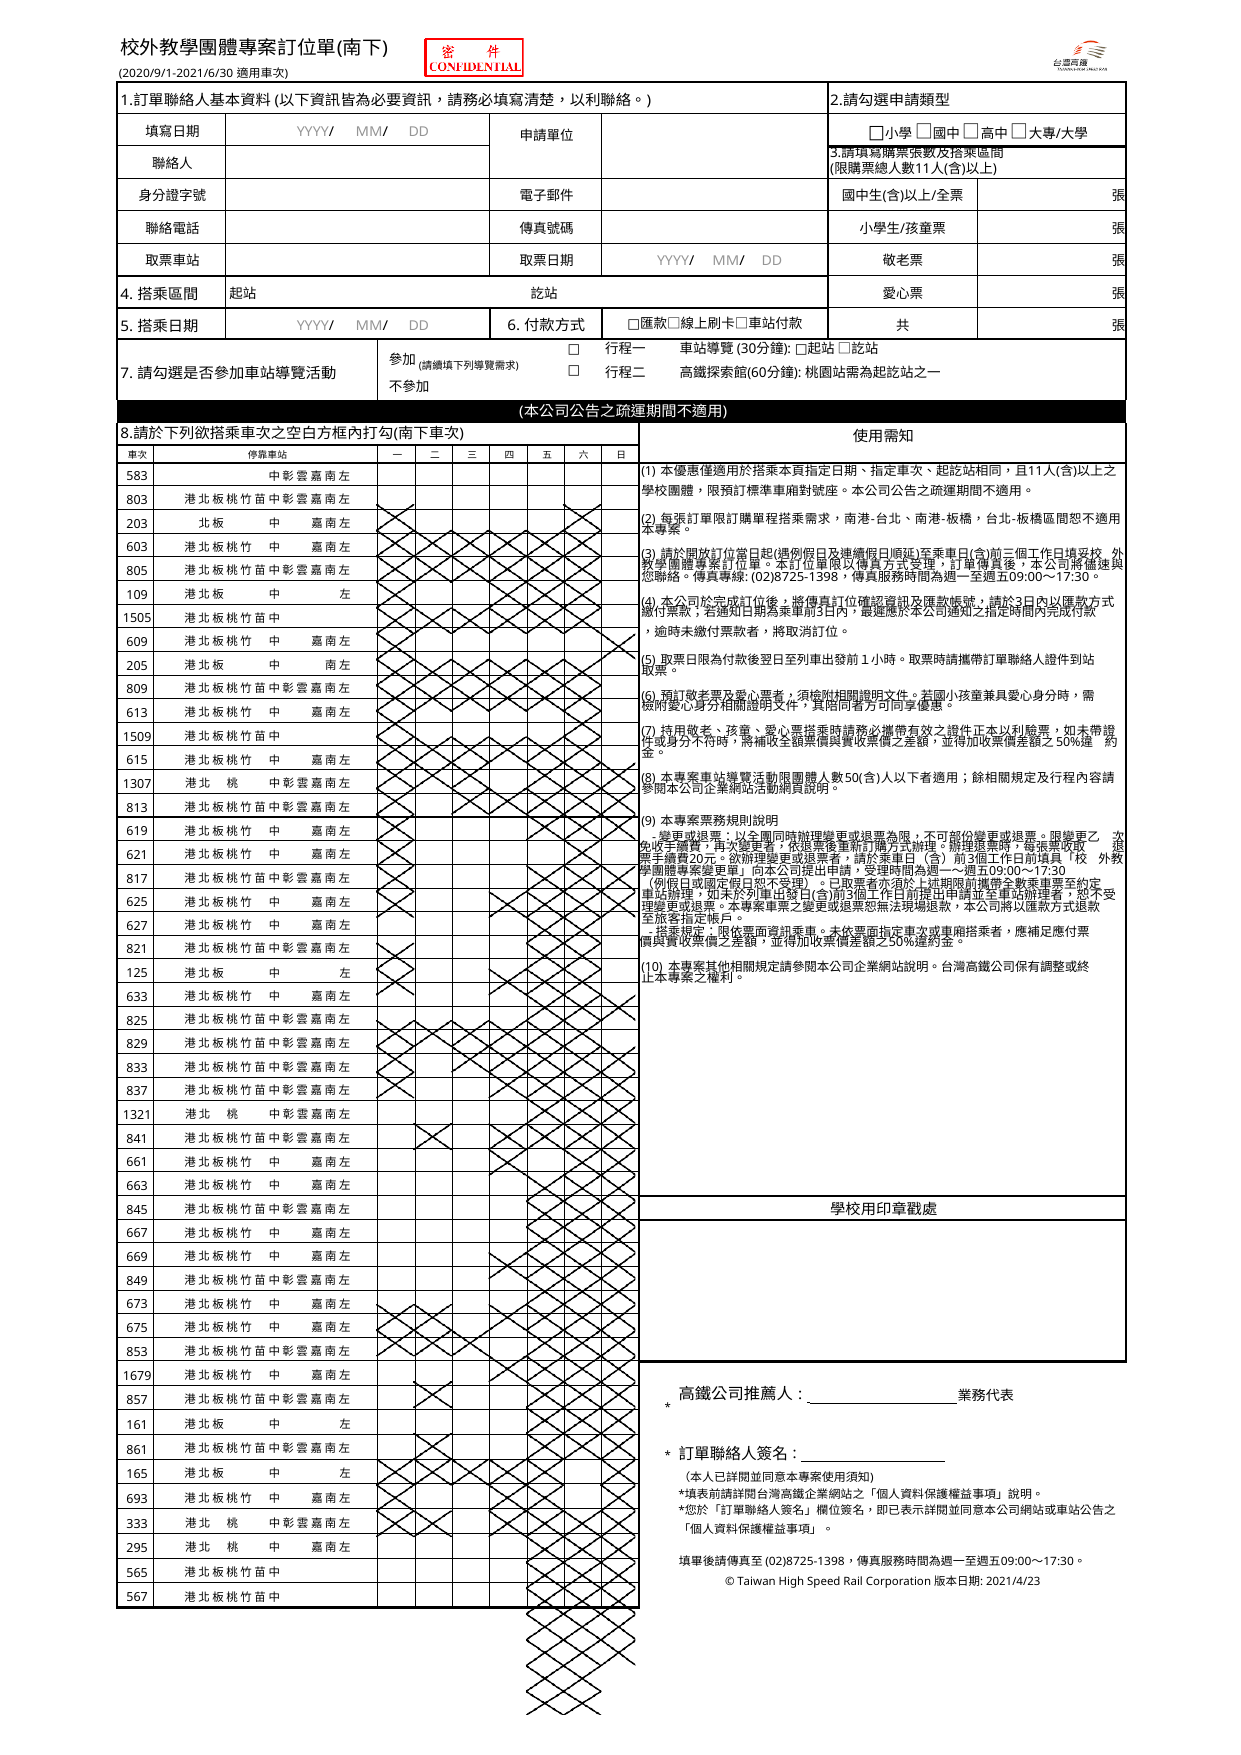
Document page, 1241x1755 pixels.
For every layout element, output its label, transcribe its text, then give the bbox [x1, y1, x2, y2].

table_cell [602, 244, 639, 275]
table_cell [398, 534, 415, 554]
table_cell [538, 1577, 551, 1582]
table_cell YYYY/ [651, 244, 703, 275]
table_cell [585, 1539, 601, 1557]
table_cell [548, 1590, 564, 1606]
table_cell [604, 1448, 633, 1459]
table_cell [453, 794, 467, 811]
table_cell [378, 534, 392, 553]
table_cell [602, 534, 638, 556]
table_cell [378, 1149, 415, 1171]
table_cell [416, 652, 452, 670]
table_cell [565, 983, 577, 992]
table_cell [378, 869, 393, 887]
table_cell [528, 663, 541, 674]
table_cell [529, 1583, 561, 1599]
table_cell [490, 611, 505, 627]
table_cell 港 北 板 桃 竹 苗 中 彰 雲 嘉 南 左 [154, 865, 377, 887]
table_cell [422, 1525, 443, 1533]
table_cell [602, 868, 616, 887]
table_cell [548, 893, 564, 911]
table_cell 嘉 南 左 [295, 510, 352, 533]
table_cell [529, 1036, 560, 1053]
table_cell [490, 972, 504, 982]
table_cell [416, 1437, 430, 1456]
table_cell [453, 1559, 489, 1582]
table_cell [585, 558, 601, 580]
table_cell [548, 746, 564, 761]
table_cell [420, 1474, 445, 1483]
table_cell [565, 1565, 579, 1582]
table_cell [604, 1196, 633, 1212]
table_cell [490, 1220, 527, 1242]
table_cell 國中生(含)以上/全票 [829, 179, 977, 210]
table_cell [604, 1371, 634, 1384]
table_cell 803 [118, 486, 153, 509]
table_cell [585, 1361, 601, 1380]
table_cell [569, 1435, 595, 1445]
table_cell [435, 1435, 452, 1458]
table_cell [453, 983, 489, 1006]
table_cell (本公司公告之疏運期間不適用) [117, 400, 1126, 423]
table_cell [423, 1386, 442, 1393]
table_cell [226, 211, 489, 243]
table_cell [548, 1460, 564, 1483]
table_cell [565, 688, 578, 698]
table_cell [352, 841, 377, 864]
table_cell 二 [416, 446, 452, 462]
table_cell [226, 146, 489, 177]
table_cell 桃 [226, 770, 262, 793]
table_cell [604, 1113, 633, 1124]
table_cell [398, 661, 415, 674]
table_cell 669 [118, 1243, 153, 1266]
table_cell [490, 1462, 504, 1482]
table_cell [457, 1474, 483, 1483]
table_cell [585, 945, 601, 958]
table_cell [416, 1030, 430, 1043]
table_cell [565, 959, 575, 966]
table_cell [565, 723, 579, 733]
table_cell [606, 1125, 631, 1135]
table_cell [495, 571, 519, 580]
table_cell [472, 746, 489, 761]
table_cell [602, 1291, 616, 1301]
table_cell 嘉 南 左 [295, 983, 352, 1006]
table_cell [567, 605, 598, 618]
table_cell [528, 1007, 541, 1017]
table_cell [398, 970, 415, 982]
table_cell 共 [829, 308, 977, 338]
table_cell [490, 746, 505, 759]
table_cell [398, 610, 415, 627]
table_cell [528, 1267, 540, 1276]
table_cell [565, 1030, 580, 1043]
table_cell [585, 893, 601, 911]
table_cell [607, 1500, 629, 1508]
table_cell [552, 959, 564, 967]
table_cell [435, 1512, 452, 1533]
table_cell [416, 818, 452, 840]
table_cell [565, 585, 580, 603]
table_cell [565, 1243, 575, 1250]
table_cell [416, 983, 452, 1006]
table_cell [528, 652, 564, 670]
table_cell 833 [118, 1054, 153, 1077]
table_cell [490, 1087, 526, 1100]
table_cell [622, 1559, 638, 1582]
table_cell [435, 609, 452, 627]
table_cell [453, 936, 489, 958]
table_cell [536, 597, 553, 603]
table_cell [352, 983, 377, 1006]
table_cell [416, 778, 452, 793]
table_cell [398, 945, 415, 958]
table_cell [565, 510, 580, 527]
table_cell 港 北 板 桃 竹 苗 中 彰 雲 嘉 南 左 [154, 794, 377, 816]
table_cell [602, 1178, 616, 1195]
table_cell [565, 998, 577, 1006]
table_cell 港 北 板 桃 竹 [154, 983, 262, 1006]
table_cell [398, 1513, 415, 1533]
table_cell 嘉 南 左 [295, 1291, 352, 1313]
table_cell [528, 1149, 564, 1171]
table_cell 港 北 板 [154, 652, 262, 674]
table_cell 817 [118, 865, 153, 887]
table_cell [602, 723, 638, 745]
table_cell [453, 841, 489, 864]
table_cell [398, 635, 415, 651]
table_cell 809 [118, 676, 153, 698]
table_cell [490, 959, 527, 980]
table_cell 港 北 板 桃 竹 苗 中 彰 雲 嘉 南 左 [154, 1007, 377, 1029]
table_cell 中 [262, 1534, 294, 1557]
table_cell [567, 1010, 598, 1029]
table_cell [549, 687, 564, 698]
table_cell [399, 687, 415, 698]
table_cell [511, 971, 527, 982]
table_cell [528, 869, 542, 887]
text 校外教學團體專案訂位單(南下) [120, 27, 1138, 61]
table_cell 嘉 南 左 [295, 1172, 352, 1195]
table_cell [548, 1007, 564, 1019]
table_cell [604, 1559, 634, 1574]
table_cell 學校用印章戳處 [640, 1197, 1125, 1218]
table_cell [621, 1172, 638, 1195]
table_cell [453, 1030, 467, 1043]
table_cell [380, 628, 411, 644]
table_cell [511, 1126, 527, 1147]
table_cell [416, 889, 452, 911]
table_cell [352, 746, 377, 769]
table_cell [575, 1191, 589, 1195]
table_cell [529, 803, 560, 816]
table_cell [621, 1291, 638, 1313]
table_cell [528, 1054, 542, 1069]
table_cell [604, 1319, 633, 1337]
table_cell [226, 114, 262, 145]
table_cell [378, 983, 390, 992]
table_cell [455, 545, 485, 556]
table_cell [530, 545, 560, 556]
table_cell [490, 1410, 527, 1434]
table_cell [352, 1101, 377, 1124]
table_cell [490, 663, 504, 674]
table_cell [529, 1423, 561, 1434]
table_cell [577, 623, 588, 627]
table_cell [565, 714, 576, 722]
table_cell [565, 1460, 601, 1483]
table_cell [604, 1149, 633, 1161]
table_cell [380, 1061, 411, 1077]
table_cell [226, 179, 489, 210]
table_cell 609 [118, 628, 153, 651]
table_cell [548, 1386, 564, 1405]
table_cell [567, 1220, 598, 1238]
table_cell [529, 1010, 561, 1029]
table_cell 675 [118, 1314, 153, 1337]
table_cell [436, 558, 452, 580]
table_cell [528, 794, 542, 811]
table_cell [416, 663, 429, 674]
table_cell [420, 571, 445, 580]
table_cell [416, 1267, 452, 1289]
table_cell [567, 545, 598, 556]
table_cell [549, 699, 564, 709]
table_cell [548, 584, 564, 603]
table_cell [587, 983, 601, 993]
table_cell [383, 855, 408, 864]
table_cell [621, 1196, 638, 1218]
table_cell 中 [262, 699, 294, 722]
table_cell [416, 689, 429, 698]
table_cell [458, 571, 482, 580]
table_cell [528, 921, 542, 935]
table_cell 南 左 [295, 652, 352, 674]
table_cell [472, 794, 489, 812]
table_cell [602, 1007, 638, 1029]
table_cell 港 北 [154, 1509, 226, 1533]
table_cell [475, 699, 489, 709]
table_cell 嘉 南 左 [295, 889, 352, 911]
table_cell [604, 1087, 633, 1100]
table_cell [585, 1054, 601, 1070]
table_cell 853 [118, 1338, 153, 1360]
table_cell [378, 984, 415, 1006]
table_cell [570, 571, 594, 580]
table_cell [428, 623, 438, 627]
table_cell [539, 907, 551, 911]
table_cell [548, 919, 564, 935]
table_cell 825 [118, 1007, 153, 1029]
table_cell 中 [262, 1291, 294, 1313]
table_cell [453, 1345, 489, 1360]
table_cell [604, 889, 633, 902]
table_cell [566, 1423, 599, 1434]
table_cell [529, 1196, 560, 1212]
table_cell 嘉 南 左 [295, 746, 352, 769]
table_cell [565, 611, 580, 627]
table_cell [529, 1243, 561, 1264]
table_cell [490, 1291, 527, 1313]
table_cell [567, 865, 598, 877]
table_cell [490, 794, 505, 811]
table_cell [604, 1422, 634, 1434]
table_cell [606, 1435, 631, 1445]
table_cell [587, 699, 601, 709]
table_cell [378, 1583, 415, 1606]
table_cell [529, 676, 560, 696]
table_cell [566, 1268, 598, 1289]
table_cell [380, 1036, 411, 1053]
table_cell [490, 1314, 505, 1327]
table_cell [534, 1526, 555, 1533]
table_cell [378, 637, 393, 651]
table_cell [537, 794, 552, 799]
table_cell [378, 1345, 415, 1360]
table_cell [497, 534, 518, 541]
table_cell [490, 1435, 527, 1459]
table_cell 1321 [118, 1101, 153, 1124]
table_cell [585, 1338, 601, 1354]
table_cell [490, 1101, 527, 1124]
table_cell [386, 881, 404, 887]
table_cell [622, 1484, 638, 1508]
table_cell [453, 1314, 489, 1337]
table_cell [574, 510, 590, 515]
table_cell [352, 628, 377, 651]
table_cell [604, 1396, 634, 1409]
table_cell [548, 1054, 564, 1070]
table_cell [490, 803, 526, 816]
table_cell 港 北 板 桃 竹 苗 中 彰 雲 嘉 南 左 [154, 1338, 377, 1360]
table_cell [378, 1386, 415, 1409]
table_cell 左 [295, 1460, 352, 1483]
table_cell 港 北 板 桃 竹 [154, 1361, 262, 1384]
table_cell [490, 895, 505, 911]
table_cell [490, 585, 505, 603]
table_cell [567, 912, 598, 928]
table_cell 港 北 板 桃 竹 苗 中 彰 雲 嘉 南 左 [154, 1196, 377, 1218]
table_cell [602, 1204, 616, 1218]
table_cell [548, 1410, 564, 1431]
table_cell 港 北 板 桃 竹 [154, 1149, 262, 1171]
table_cell [555, 738, 564, 745]
table_cell [492, 1509, 523, 1522]
table_cell [566, 1243, 598, 1264]
table_cell 港 北 板 桃 竹 [154, 818, 262, 840]
table_cell [443, 738, 452, 745]
table_cell 聯絡電話 [118, 211, 225, 243]
table_cell [528, 1592, 541, 1606]
table_cell [528, 972, 541, 982]
table_cell [548, 1030, 564, 1045]
table_cell [565, 770, 580, 785]
table_cell 張 [978, 244, 1125, 275]
table_cell [548, 1255, 564, 1266]
table_cell [566, 1559, 599, 1574]
table_cell 港 北 板 桃 竹 [154, 1172, 262, 1195]
table_cell [378, 699, 390, 708]
table_cell 嘉 南 左 [295, 1149, 352, 1171]
table_cell [416, 464, 452, 485]
table_cell [378, 1087, 415, 1100]
table_cell [416, 770, 430, 785]
table_cell [602, 652, 638, 674]
table_cell [585, 919, 601, 935]
table_cell 203 [118, 510, 153, 533]
table_cell [585, 1565, 601, 1582]
table_cell [378, 794, 393, 811]
table_cell [453, 1243, 489, 1266]
table_cell 港 北 板 桃 竹 [154, 1314, 262, 1337]
table_cell [380, 1484, 411, 1496]
table_cell [378, 611, 393, 627]
table_header 2.請勾選申請類型 [829, 83, 1125, 113]
table_cell [528, 1172, 564, 1186]
table_cell [352, 699, 377, 722]
table_cell [352, 1243, 377, 1266]
table_cell [510, 1030, 527, 1044]
table_cell [416, 510, 452, 533]
table_cell [528, 534, 541, 553]
table_cell [378, 1361, 415, 1384]
table_cell [417, 1448, 448, 1459]
table_cell [398, 1030, 415, 1045]
table_cell [622, 1583, 638, 1606]
table_cell [602, 1488, 616, 1508]
table_cell [528, 1361, 542, 1379]
table_cell [453, 1534, 489, 1557]
table_cell [621, 1361, 638, 1384]
table_cell 車站導覽 (30分鐘): □起站 □訖站 [651, 340, 977, 357]
table_cell [380, 676, 411, 696]
table_cell [398, 1054, 415, 1071]
table_cell MM/ [703, 244, 753, 275]
table_cell [416, 1314, 430, 1326]
table_cell [639, 244, 651, 275]
table_cell [380, 752, 411, 769]
table_cell [554, 676, 564, 683]
table_cell [602, 1030, 638, 1053]
table_cell [585, 842, 601, 864]
table_cell [352, 1172, 377, 1195]
table_cell [378, 1410, 415, 1434]
table_cell [453, 560, 467, 579]
table_cell [416, 1149, 452, 1171]
table_cell [528, 1230, 541, 1242]
table_cell 8.請於下列欲搭乘車次之空白方框內打勾(南下車次) [118, 423, 638, 444]
table_cell [417, 752, 449, 769]
table_cell 837 [118, 1078, 153, 1100]
table_cell [453, 1338, 467, 1353]
table_cell 港 北 板 桃 竹 苗 中 彰 雲 嘉 南 左 [154, 486, 377, 509]
table_cell [530, 1509, 560, 1521]
table_cell [352, 534, 377, 556]
table_cell [565, 1307, 572, 1313]
table_cell DD [389, 309, 489, 338]
table_cell [602, 1281, 612, 1289]
table_cell 1307 [118, 770, 153, 793]
table_cell [378, 688, 391, 698]
table_cell [622, 1125, 638, 1147]
table_cell [416, 1291, 452, 1313]
table_cell [453, 746, 467, 759]
table_cell [405, 1306, 415, 1313]
table_cell [577, 907, 588, 911]
table_cell [528, 1463, 542, 1482]
table_cell [565, 1386, 579, 1405]
table_cell [494, 557, 521, 567]
table_cell [612, 1190, 625, 1195]
table_cell [510, 1513, 527, 1533]
table_cell 嘉 南 左 [295, 534, 352, 556]
table_cell 109 [118, 581, 153, 603]
table_cell [528, 1030, 542, 1043]
table_cell 中 [262, 1460, 294, 1483]
table_cell [456, 1460, 484, 1470]
table_cell [383, 1474, 408, 1483]
table_cell 857 [118, 1386, 153, 1409]
table_cell [530, 1345, 560, 1360]
table_cell [490, 1172, 527, 1195]
table_cell MM/ [352, 114, 388, 145]
table_cell [435, 770, 452, 787]
table_cell [529, 829, 560, 840]
table_cell [436, 534, 452, 554]
table_cell [462, 794, 478, 799]
table_cell [528, 585, 542, 603]
table_cell [610, 1165, 627, 1171]
table_cell 港 北 板 桃 竹 苗 中 [154, 1583, 377, 1606]
table_cell [576, 1577, 588, 1582]
table_cell [490, 700, 527, 722]
table_cell [490, 510, 527, 533]
table_cell [585, 610, 601, 627]
table_cell [528, 1514, 542, 1533]
table_cell [402, 959, 415, 967]
table_cell [416, 581, 452, 603]
table_cell [490, 652, 527, 670]
table_cell 583 [118, 464, 153, 485]
table_cell [419, 557, 446, 567]
table_cell 中 [262, 1361, 294, 1384]
table_cell [490, 1153, 505, 1171]
table_cell [416, 1338, 430, 1352]
table_cell [453, 605, 489, 618]
table_cell [573, 1386, 592, 1393]
table_cell [453, 865, 489, 887]
table_cell [602, 114, 827, 177]
table_cell [622, 1386, 638, 1409]
table_cell [510, 1314, 527, 1328]
table_cell 本優惠僅適用於搭乘本頁指定日期、指定車次、起訖站相同，且11人(含)以上之 學校團體，限預訂標準車廂對號座。本公司公告之疏運期間不適用。 每張訂單限訂購單程搭乘需求，南港-台北、南港-板橋，台北-板橋區間恕不適用 本專案。 請於開放訂位當日起(遇例假日及連續假日順延)至乘車日(含)前三個工作日填妥校 外教學團體專案訂位單。本訂位單限以傳真方式受理，訂單傳真後，本公司將儘速與 您聯絡。傳真專線: (02)8725-1398，傳真服務時間為週一至週五09:00～17:30。 本公司於完成訂位後，將傳真訂位確認資訊及匯款帳號，請於3日內以匯款方式繳付票款；若通知日期為乘車前3日內，最遲應於本公司通知之指定時間內完成付款 ，逾時未繳付票款者，將取消訂位。 取票日限為付款後翌日至列車出發前１小時。取票時請攜帶訂單聯絡人證件到站 取票。 預訂敬老票及愛心票者，須檢附相關證明文件。若國小孩童兼具愛心身分時，需 檢附愛心身分相關證明文件，其陪同者方可同享優惠。 持用敬老、孩童、愛心票搭乘時請務必攜帶有效之證件正本以利驗票，如未帶證 件或身分不符時，將補收全額票價與實收票價之差額，並得加收票價差額之50%違 約金。 本專案車站導覽活動限團體人數50(含)人以下者適用；餘相關規定及行程內容請 參閱本公司企業網站活動網頁說明。 本專案票務規則說明 變更或退票：以全團同時辦理變更或退票為限，不可部份變更或退票。限變更乙 次免收手續費，再次變更者，依退票後重新訂購方式辦理。辦理退票時，每張票收取 退票手續費20元。欲辦理變更或退票者，請於乘車日（含）前3個工作日前填具「校 外教學團體專案變更單」向本公司提出申請，受理時間為週一～週五09:00～17:30 （例假日或國定假日恕不受理）。已取票者亦須於上述期限前攜帶全數乘車票至約定 車站辦理，如未於列車出發日(含)前3個工作日前提出申請並至車站辦理者，恕不受理變更或退票。本專案車票之變更或退票恕無法現場退款，本公司將以匯款方式退款 至旅客指定帳戶。 搭乘規定：限依票面資訊乘車。未依票面指定車次或車廂搭乘者，應補足應付票 價與實收票價之差額，並得加收票價差額之50%違約金。 本專案其他相關規定請參閱本公司企業網站說明。台灣高鐵公司保有調整或終 止本專案之權利。 [640, 464, 1125, 1195]
table_cell 港 北 板 [154, 1460, 262, 1483]
table_cell 四 [490, 446, 527, 462]
table_cell [528, 688, 541, 698]
table_cell [510, 1078, 527, 1096]
table_cell [492, 1484, 523, 1496]
table_cell [540, 623, 550, 627]
table_cell [226, 244, 489, 275]
table_cell [352, 510, 377, 533]
table_cell [607, 1410, 630, 1419]
table_cell [529, 936, 560, 954]
table_cell [453, 818, 489, 840]
table_cell [398, 893, 415, 911]
table_cell 7. 請勾選是否參加車站導覽活動 [118, 357, 377, 400]
table_cell [585, 1030, 601, 1045]
table_cell [528, 1437, 542, 1456]
table_cell [585, 723, 601, 735]
table_cell [611, 1361, 627, 1367]
table_cell [567, 984, 598, 1006]
table_cell [380, 700, 411, 722]
table_cell [567, 1113, 598, 1124]
table_cell [588, 713, 601, 722]
table_cell [453, 1463, 467, 1482]
table_cell 高鐵探索館(60分鐘): 桃園站需為起訖站之一 [651, 357, 977, 400]
table_cell [453, 889, 489, 911]
table_cell [585, 1255, 601, 1266]
table_cell [567, 959, 598, 980]
table_cell [610, 881, 627, 887]
table_cell 港 北 [154, 770, 226, 793]
table_cell 港 北 板 桃 竹 苗 中 彰 雲 嘉 南 左 [154, 936, 377, 958]
table_cell [492, 545, 523, 556]
table_cell [378, 1007, 415, 1029]
table_cell [380, 959, 411, 980]
table_cell [567, 889, 598, 902]
table_cell 港 北 板 桃 竹 苗 中 [154, 1559, 377, 1582]
table_cell [381, 1460, 409, 1470]
table_cell 取票日期 [490, 244, 601, 275]
table_cell YYYY/ [262, 309, 352, 338]
table_cell [398, 818, 415, 839]
table_cell [566, 1397, 599, 1409]
table_cell [572, 534, 592, 541]
table_cell [534, 1139, 556, 1147]
table_cell 中 [262, 581, 294, 603]
table_cell [457, 557, 484, 567]
table_cell [621, 1054, 638, 1077]
table_cell 中 [262, 841, 294, 864]
table_cell 165 [118, 1460, 153, 1483]
table_cell [378, 1307, 385, 1313]
table_cell 港 北 板 桃 竹 [154, 534, 262, 556]
table_cell 中 [262, 1314, 294, 1337]
table_cell [262, 277, 352, 307]
table_cell [400, 699, 415, 709]
table_cell [564, 277, 602, 307]
table_cell [565, 794, 580, 811]
table_cell [570, 855, 595, 864]
table_cell □小學 □國中 □高中 □大專/大學 [829, 114, 1125, 145]
table_cell [490, 983, 503, 992]
table_cell [566, 1371, 599, 1384]
table_cell [416, 1410, 452, 1434]
table_cell [380, 829, 411, 840]
table_cell [604, 829, 633, 840]
table_cell [378, 559, 392, 579]
table_cell 1509 [118, 723, 153, 745]
table_cell [529, 1087, 561, 1100]
table_cell [565, 1267, 577, 1276]
table_cell [510, 794, 527, 812]
table_cell 621 [118, 841, 153, 864]
table_cell [500, 794, 515, 799]
table_cell [529, 1294, 561, 1313]
table_cell [453, 1435, 489, 1459]
table_cell 821 [118, 936, 153, 958]
table_cell [567, 581, 598, 593]
table_cell [565, 1509, 601, 1522]
table_cell [548, 1177, 564, 1195]
table_cell 高鐵公司推薦人： 業務代表 訂單聯絡人簽名： （本人已詳閱並同意本專案使用須知) *填表前請詳閱台灣高鐵企業網站之「個人資料保護權益事項」說明。 *您於「訂單聯絡人簽名」欄位簽名，即已表示詳閱並同意本公司網站或車站公告之 「個人資料保護權益事項」。 填畢後請傳真至 (02)8725-1398，傳真服務時間為週一至週五09:00～17:30。 © Taiwan High Speed Rail Corporation 版本日期: 2021/4/23 [640, 1363, 1126, 1606]
table_cell [502, 623, 513, 627]
table_cell [416, 560, 429, 579]
table_cell 619 [118, 818, 153, 840]
table_cell [407, 1332, 415, 1337]
table_cell [602, 1361, 616, 1379]
table_cell 港 北 板 桃 竹 [154, 1220, 262, 1242]
table_cell [566, 1294, 598, 1313]
table_cell [528, 1488, 542, 1507]
table_cell [416, 1127, 430, 1146]
table_cell [390, 623, 401, 627]
table_cell [604, 1509, 633, 1522]
table_cell [585, 1435, 601, 1457]
table_cell [528, 746, 542, 759]
table_cell [566, 1583, 598, 1599]
table_cell [594, 936, 601, 942]
table_cell 中 [262, 912, 294, 935]
table_cell [490, 559, 504, 579]
table_cell [602, 1436, 616, 1456]
table_cell 六 [565, 446, 601, 462]
table_cell [533, 1500, 556, 1508]
table_cell [352, 1460, 377, 1483]
table_cell [473, 1054, 489, 1070]
table_cell [548, 770, 564, 787]
table_cell 港 北 板 [154, 959, 262, 982]
table_cell [565, 1410, 579, 1431]
table_cell 三 [453, 446, 489, 462]
table_cell 港 北 板 桃 竹 [154, 889, 262, 911]
table_cell [528, 1282, 538, 1289]
table_cell 取票車站 [118, 244, 225, 275]
table_cell 615 [118, 746, 153, 769]
table_cell [528, 1540, 542, 1557]
table_cell [565, 1361, 579, 1379]
table_cell [435, 1461, 452, 1483]
table_cell [416, 1509, 452, 1522]
table_cell [378, 1462, 392, 1482]
table_cell [378, 1078, 393, 1095]
table_cell [490, 1371, 526, 1384]
table_cell [473, 1461, 489, 1483]
table_cell [453, 1125, 489, 1147]
table_cell [548, 794, 564, 813]
table_cell [453, 510, 489, 533]
table_cell □匯款□線上刷卡□車站付款 [603, 309, 827, 338]
table_cell [529, 889, 560, 902]
table_cell [416, 794, 452, 816]
table_cell [378, 818, 392, 837]
table_cell [453, 1054, 467, 1069]
table_cell 中 [262, 1484, 294, 1508]
table_cell [490, 1054, 505, 1069]
table_cell [528, 464, 564, 485]
table_cell [408, 1047, 415, 1053]
table_cell [528, 770, 542, 785]
text (2020/9/1-2021/6/30 適用車次) [119, 61, 1138, 81]
table_cell 841 [118, 1125, 153, 1147]
table_cell □ [564, 340, 602, 357]
table_cell [490, 699, 503, 708]
table_cell 中 [262, 510, 294, 533]
table_cell [464, 623, 475, 627]
table_cell [651, 277, 827, 307]
table_cell [529, 1268, 561, 1289]
table_cell [454, 778, 485, 793]
table_cell [416, 746, 430, 759]
table_cell [380, 1319, 411, 1337]
table_cell [453, 1361, 489, 1384]
table_cell 張 [978, 179, 1125, 210]
table_cell 車次 [118, 446, 153, 462]
table_cell [380, 1509, 411, 1522]
table_cell [602, 464, 638, 485]
table_cell 港 北 板 桃 竹 [154, 912, 262, 935]
table_cell [602, 794, 616, 812]
table_cell 港 北 [154, 1101, 226, 1124]
table_cell [490, 723, 527, 745]
table_cell [548, 1126, 564, 1147]
table_cell [378, 1435, 415, 1459]
table_cell [602, 1565, 616, 1582]
table_cell [398, 1486, 415, 1508]
table_cell [442, 676, 452, 683]
table_cell [502, 907, 513, 911]
table_cell [378, 714, 389, 722]
table_cell [453, 486, 489, 509]
table_cell [378, 1030, 393, 1043]
table_cell [528, 611, 542, 627]
table_cell 港 北 板 桃 竹 苗 中 彰 雲 嘉 南 左 [154, 1386, 377, 1409]
table_cell [378, 1196, 415, 1218]
table_cell [499, 1361, 516, 1367]
table_cell [585, 1314, 601, 1328]
table_cell [454, 676, 485, 696]
table_cell [436, 1126, 452, 1147]
table_cell 港 北 板 桃 竹 [154, 1243, 262, 1266]
table_cell 1505 [118, 605, 153, 627]
table_cell [510, 610, 527, 627]
table_cell [501, 1078, 514, 1083]
table_cell [499, 597, 516, 603]
table_cell 693 [118, 1484, 153, 1508]
table_cell [416, 1035, 452, 1053]
table_cell [423, 534, 443, 541]
table_cell [380, 581, 411, 593]
table_cell [453, 581, 489, 603]
table_cell 125 [118, 959, 153, 982]
table_cell [378, 936, 415, 954]
table_cell [510, 1151, 527, 1171]
table_cell [528, 1291, 542, 1301]
table_cell [602, 557, 638, 580]
table_cell [497, 1525, 518, 1533]
table_cell 嘉 南 左 [295, 1220, 352, 1242]
table_cell [622, 1243, 638, 1266]
table_cell 中 [262, 1172, 294, 1195]
table_cell [416, 1463, 430, 1481]
table_cell [565, 652, 601, 670]
table_cell [602, 983, 638, 1006]
table_cell 左 [295, 581, 352, 603]
table_cell [378, 663, 392, 674]
table_cell [585, 794, 601, 813]
table_cell [511, 534, 527, 554]
table_cell [602, 1256, 616, 1266]
table_cell [548, 610, 564, 627]
table_cell [490, 818, 527, 840]
table_cell [571, 1525, 593, 1533]
table_cell [378, 486, 415, 509]
table_cell 嘉 南 左 [295, 1314, 352, 1337]
table_cell [567, 676, 598, 696]
table_cell [530, 1460, 559, 1470]
table_cell [567, 1319, 598, 1337]
table_cell [398, 746, 415, 761]
table_cell [416, 959, 452, 982]
table_cell [398, 510, 415, 529]
table_cell [565, 534, 579, 553]
table_cell [602, 770, 616, 786]
table_cell [602, 486, 638, 509]
table_cell 港 北 板 桃 竹 [154, 841, 262, 864]
table_cell [352, 1410, 377, 1434]
table_cell 663 [118, 1172, 153, 1195]
table_cell [604, 1345, 633, 1360]
table_cell 愛心票 [829, 276, 977, 307]
table_cell [565, 1539, 579, 1557]
table_cell [490, 1338, 527, 1360]
table_cell [453, 1101, 489, 1124]
table_cell [378, 723, 392, 733]
table_cell [419, 1125, 446, 1135]
table_cell [510, 894, 527, 911]
table_cell DD [753, 244, 827, 275]
table_cell [491, 1149, 523, 1161]
table_cell [528, 676, 536, 682]
table_cell [383, 571, 407, 580]
table_cell [490, 1243, 527, 1264]
table_cell [490, 889, 526, 902]
table_cell [492, 676, 523, 696]
table_cell [565, 1152, 580, 1171]
table_cell [390, 907, 401, 911]
table_cell [490, 984, 527, 1006]
table_cell [565, 464, 601, 485]
table_cell [420, 1435, 445, 1445]
table_cell [528, 865, 562, 877]
table_cell [510, 746, 527, 760]
table_cell [621, 1314, 638, 1337]
table_cell 中 [262, 983, 294, 1006]
table_cell 中 彰 雲 嘉 南 左 [262, 1101, 352, 1124]
table_cell [565, 559, 579, 579]
table_cell [378, 959, 388, 966]
table_cell [602, 1267, 614, 1276]
table_cell [548, 1291, 564, 1302]
table_cell [378, 912, 415, 935]
table_cell [622, 818, 638, 840]
table_cell [574, 1361, 591, 1367]
table_cell [378, 895, 393, 911]
table_cell [510, 1054, 527, 1070]
table_cell [977, 340, 1125, 400]
table_cell [492, 1036, 523, 1053]
table_cell [512, 983, 527, 992]
table_cell [585, 1410, 601, 1431]
table_cell 中 [262, 1220, 294, 1242]
table_cell 桃 [226, 1509, 262, 1533]
table_cell 港 北 板 桃 竹 苗 中 彰 雲 嘉 南 左 [154, 1078, 377, 1100]
table_cell [529, 959, 561, 980]
table_cell [604, 1294, 634, 1313]
table_cell [565, 1436, 579, 1456]
table_cell [416, 1361, 452, 1384]
table_cell 日 [602, 446, 638, 462]
table_cell [602, 1078, 616, 1095]
table_cell [585, 1386, 601, 1405]
table_cell [492, 581, 523, 593]
table_cell [555, 1022, 564, 1029]
table_cell [380, 652, 411, 670]
table_cell [567, 778, 598, 793]
table_cell 使用需知 [640, 423, 1125, 462]
table_cell [573, 881, 591, 887]
table_cell [548, 1338, 564, 1354]
table_cell 五 [528, 446, 564, 462]
table_cell [400, 983, 415, 993]
table_cell [389, 1078, 402, 1083]
table_cell 中 彰 雲 嘉 南 左 [262, 1509, 352, 1533]
table_cell [585, 1078, 601, 1096]
table_cell [490, 1583, 527, 1606]
table_cell [416, 841, 452, 864]
table_cell [548, 534, 564, 554]
table_cell [472, 770, 489, 786]
table_cell [602, 936, 638, 958]
table_cell [604, 778, 633, 793]
table_cell [385, 818, 405, 825]
table_cell [552, 1281, 564, 1289]
table_cell 中 [262, 889, 294, 911]
table_cell [528, 1256, 542, 1266]
table_cell [569, 841, 595, 851]
table_cell [565, 676, 573, 682]
table_cell [602, 1152, 616, 1171]
table_cell [492, 1061, 523, 1077]
table_cell 港 北 板 桃 竹 [154, 746, 262, 769]
table_cell [387, 510, 403, 515]
table_cell [602, 699, 638, 722]
table_cell [473, 1030, 489, 1044]
table_cell [537, 1361, 553, 1367]
table_cell 333 [118, 1509, 153, 1533]
table_cell [453, 1172, 489, 1195]
table_cell [531, 1125, 558, 1135]
table_cell [552, 1243, 564, 1251]
table_cell [530, 605, 560, 618]
table_cell [602, 1462, 616, 1482]
table_cell [510, 584, 527, 603]
table_cell [352, 1509, 377, 1533]
table_cell 行程二 [602, 357, 651, 400]
table_cell [602, 959, 638, 982]
table_cell [453, 464, 489, 485]
table_cell [565, 1591, 579, 1606]
table_cell [416, 1220, 452, 1242]
table_cell [593, 1022, 601, 1029]
table_cell [511, 558, 527, 580]
table_cell [529, 1484, 560, 1496]
table_cell 港 北 板 桃 竹 苗 中 彰 雲 嘉 南 左 [154, 1030, 377, 1053]
table_cell [610, 1386, 628, 1393]
table_cell 港 北 板 [154, 1410, 262, 1434]
table_cell [529, 1320, 560, 1337]
table_cell [534, 1101, 555, 1109]
table_cell [380, 519, 411, 533]
table_cell [589, 959, 601, 967]
table_cell [602, 605, 638, 627]
table_cell [378, 1220, 415, 1242]
table_cell [565, 1204, 579, 1218]
table_cell [567, 752, 598, 769]
table_cell [534, 534, 555, 541]
table_cell [529, 1559, 561, 1573]
table_cell 電子郵件 [490, 179, 601, 210]
table_cell [442, 1022, 452, 1029]
table_cell [453, 652, 489, 670]
table_cell [416, 628, 452, 651]
table_cell [490, 688, 504, 698]
table_cell [565, 1126, 579, 1147]
table_cell [511, 662, 527, 674]
table_cell 603 [118, 534, 153, 556]
table_cell [380, 605, 411, 618]
table_cell 667 [118, 1220, 153, 1242]
table_cell 中 [262, 628, 294, 651]
table_cell [535, 818, 555, 825]
table_cell [566, 1534, 599, 1548]
table_cell [406, 652, 415, 658]
table_cell 港 北 板 [154, 581, 262, 603]
table_cell [398, 794, 415, 813]
table_cell [565, 1230, 579, 1242]
table_cell [406, 738, 415, 745]
table_cell 港 北 板 桃 竹 苗 中 彰 雲 嘉 南 左 [154, 1267, 377, 1289]
table_cell [568, 557, 596, 567]
table_cell [435, 1314, 452, 1329]
table_cell 港 北 板 桃 竹 苗 中 彰 雲 嘉 南 左 [154, 676, 377, 698]
table_cell 805 [118, 557, 153, 580]
table_cell [529, 778, 560, 793]
table_cell 左 [295, 1410, 352, 1434]
table_cell 港 北 板 桃 竹 苗 中 彰 雲 嘉 南 左 [154, 1125, 377, 1147]
table_cell [398, 867, 415, 887]
table_cell [585, 746, 601, 761]
table_cell [510, 1361, 527, 1380]
table_cell 港 北 板 桃 竹 苗 中 [154, 723, 377, 745]
table_cell [528, 628, 564, 651]
table_cell [549, 558, 564, 580]
table_cell [454, 752, 485, 769]
table_cell [529, 912, 560, 928]
table_cell [585, 1126, 601, 1147]
table_cell [494, 1125, 521, 1135]
table_cell [604, 1267, 634, 1289]
table_cell [352, 1291, 377, 1313]
table_cell [529, 1371, 561, 1384]
table_cell [602, 179, 827, 210]
table_cell [602, 1591, 615, 1606]
table_cell 訖站 [527, 277, 564, 307]
table_cell [588, 997, 601, 1006]
table_cell 申請單位 [490, 114, 601, 177]
table_cell 6. 付款方式 [491, 309, 601, 338]
table_cell [442, 1306, 452, 1313]
table_cell [378, 1267, 415, 1289]
table_cell [528, 1205, 542, 1218]
table_cell [602, 628, 638, 651]
table_cell 565 [118, 1559, 153, 1582]
table_cell [453, 1386, 489, 1409]
table_cell [587, 1267, 601, 1277]
table_cell 嘉 南 左 [295, 1534, 352, 1557]
table_cell [453, 1484, 489, 1508]
table_cell [567, 1345, 598, 1360]
table_cell [416, 486, 452, 509]
table_cell [585, 510, 601, 529]
table_cell [532, 1435, 558, 1445]
table_cell 中 彰 雲 嘉 南 左 [154, 464, 377, 485]
table_cell [528, 559, 541, 579]
table_cell [378, 464, 415, 485]
table_cell [567, 829, 598, 840]
table_cell [567, 1036, 598, 1053]
table_cell [565, 746, 580, 759]
table_cell [398, 723, 415, 735]
table_cell [622, 1101, 638, 1124]
table_cell [536, 881, 554, 887]
table_cell [453, 959, 489, 982]
table_cell [498, 1165, 517, 1171]
table_cell [602, 997, 613, 1006]
table_cell [490, 1127, 504, 1147]
table_cell [604, 1061, 633, 1077]
table_cell [490, 486, 527, 509]
table_cell [510, 1461, 527, 1483]
table_cell [548, 1078, 564, 1096]
table_cell [490, 1030, 505, 1043]
table_cell [352, 581, 377, 603]
table_cell [226, 309, 262, 338]
table_cell [565, 1514, 579, 1533]
table_cell [532, 1474, 558, 1483]
table_cell [416, 1101, 452, 1124]
table_cell [585, 1177, 601, 1195]
table_cell [567, 519, 598, 533]
table_cell [378, 1243, 415, 1266]
table_cell [574, 597, 591, 603]
table_cell [416, 1345, 452, 1360]
table_cell [529, 581, 561, 593]
table_cell [490, 912, 527, 935]
table_cell [398, 1338, 415, 1354]
table_cell [591, 676, 601, 683]
table_cell [473, 610, 489, 627]
table_cell [589, 1243, 601, 1251]
table_cell 661 [118, 1149, 153, 1171]
table_cell 295 [118, 1534, 153, 1557]
table_cell [389, 277, 527, 307]
table_cell [416, 605, 452, 618]
table_cell [585, 770, 601, 787]
table_cell [621, 1149, 638, 1171]
table_cell 敬老票 [829, 244, 977, 275]
table_cell [585, 1513, 601, 1533]
table_cell [574, 794, 590, 799]
table_cell [565, 1484, 601, 1508]
table_cell [510, 1487, 527, 1508]
table_cell 港 北 [154, 1534, 226, 1557]
table_cell [384, 1525, 406, 1533]
table_cell [565, 1314, 580, 1327]
table_cell [490, 628, 527, 651]
table_cell [602, 1410, 616, 1431]
table_cell [548, 1539, 564, 1557]
table_cell [416, 534, 429, 553]
table_cell [585, 661, 601, 674]
table_cell [385, 534, 405, 541]
table_cell [614, 907, 624, 911]
table_cell [453, 676, 461, 682]
table_cell [571, 1101, 593, 1109]
table_cell [417, 676, 449, 696]
table_cell □ [564, 357, 602, 400]
table_cell [567, 1448, 597, 1459]
table_cell [490, 841, 527, 864]
table_cell [622, 1220, 638, 1242]
table_cell [416, 1396, 450, 1409]
table_cell [398, 1078, 415, 1096]
table_cell [378, 340, 388, 400]
table_cell [453, 663, 467, 674]
table_cell 中 [262, 652, 294, 674]
table_cell [530, 1061, 560, 1077]
table_cell [602, 1126, 615, 1147]
table_cell 港 北 板 桃 竹 苗 中 彰 雲 嘉 南 左 [154, 1054, 377, 1077]
table_cell [416, 1534, 452, 1557]
table_cell [621, 865, 638, 887]
table_cell [621, 770, 638, 793]
table_cell [567, 726, 598, 745]
table_cell [492, 605, 523, 618]
table_cell [567, 936, 598, 954]
table_cell [605, 1460, 632, 1470]
table_cell [512, 1267, 527, 1276]
table_cell 3.請填寫購票張數及搭乘區間 (限購票總人數11人(含)以上) [829, 148, 1125, 177]
table_cell [453, 1078, 489, 1100]
table_cell [479, 676, 489, 683]
table_cell [352, 1220, 377, 1242]
table_cell [435, 746, 452, 761]
table_cell [528, 959, 538, 966]
table_cell [565, 869, 580, 887]
table_cell 813 [118, 794, 153, 816]
table_cell [528, 1411, 542, 1431]
table_cell [604, 1484, 633, 1496]
table_header 1.訂單聯絡人基本資料 (以下資訊皆為必要資訊，請務必填寫清楚，以利聯絡。) [118, 83, 827, 113]
table_cell [602, 841, 638, 864]
table_cell [378, 770, 393, 785]
table_cell [380, 726, 411, 745]
table_cell [565, 946, 579, 958]
table_cell [490, 1007, 527, 1029]
table_cell [567, 803, 598, 816]
table_cell [416, 865, 452, 887]
table_cell [490, 1386, 527, 1409]
table_cell [496, 1500, 519, 1508]
table_cell [602, 277, 651, 307]
table_cell [585, 1151, 601, 1171]
table_cell [602, 1230, 615, 1242]
table_cell [453, 1196, 489, 1218]
table_cell [585, 534, 601, 554]
table_cell [548, 1361, 564, 1380]
table_cell [528, 723, 564, 745]
table_cell [490, 1534, 527, 1557]
table_cell [551, 997, 564, 1006]
table_cell [453, 723, 489, 745]
table_cell [548, 971, 564, 982]
table_cell [490, 464, 527, 485]
table_cell 中 [262, 1410, 294, 1434]
table_cell [538, 1078, 551, 1083]
table_cell [387, 597, 404, 603]
table_cell 673 [118, 1291, 153, 1313]
table_cell [621, 794, 638, 816]
table_cell [516, 676, 527, 683]
table_cell [416, 699, 428, 707]
table_cell [454, 1036, 485, 1053]
table_cell [518, 739, 527, 745]
table_cell [435, 1338, 452, 1354]
table_cell [602, 1101, 615, 1121]
table_cell [435, 1030, 452, 1045]
table_cell [453, 688, 467, 698]
table_cell [565, 1281, 576, 1289]
table_cell 港 北 板 桃 竹 [154, 699, 262, 722]
table_cell [380, 778, 411, 793]
table_cell [528, 998, 539, 1006]
table_cell [378, 1054, 393, 1069]
table_cell [528, 1565, 542, 1582]
table_cell [453, 699, 465, 708]
table_cell [604, 1220, 633, 1238]
table_cell [453, 1583, 489, 1606]
table_cell 中 彰 雲 嘉 南 左 [262, 770, 352, 793]
table_cell [453, 912, 489, 935]
table_cell 港 北 板 桃 竹 [154, 628, 262, 651]
table_cell [518, 1022, 527, 1029]
table_cell [565, 628, 601, 651]
table_cell [453, 700, 489, 722]
table_cell [612, 1078, 625, 1083]
table_cell [352, 912, 377, 935]
table_cell [621, 1338, 638, 1360]
table_cell [602, 1514, 616, 1533]
table_cell [565, 1007, 579, 1017]
table_cell [416, 936, 452, 958]
table_cell [548, 662, 564, 674]
table_cell [480, 739, 489, 745]
table_cell [535, 1386, 555, 1393]
table_cell [608, 1525, 628, 1533]
table_cell 嘉 南 左 [295, 628, 352, 651]
table_cell [473, 534, 489, 554]
table_cell [622, 1534, 638, 1557]
table_cell [611, 1551, 626, 1557]
table_cell 港 北 板 桃 竹 苗 中 彰 雲 嘉 南 左 [154, 1435, 377, 1459]
table_cell [602, 1243, 611, 1250]
table_cell [416, 1386, 430, 1404]
table_cell 港 北 板 桃 竹 [154, 1291, 262, 1313]
table_cell [453, 1509, 489, 1533]
table_cell [556, 936, 564, 942]
table_cell 一 [378, 446, 415, 462]
table_cell [496, 1139, 519, 1147]
table_cell [565, 1054, 580, 1069]
table_cell 起站 [226, 277, 262, 307]
table_cell [453, 611, 467, 627]
table_cell [538, 1551, 552, 1557]
table_cell [352, 889, 377, 911]
table_cell [416, 1484, 452, 1508]
table_cell [352, 652, 377, 674]
table_cell [453, 534, 467, 553]
table_cell [378, 1534, 415, 1557]
table_cell [602, 1307, 609, 1313]
table_cell [436, 687, 452, 698]
table_cell [398, 584, 415, 603]
table_cell YYYY/ [262, 114, 352, 145]
table_cell [460, 534, 480, 541]
table_cell [565, 818, 579, 837]
table_cell 161 [118, 1410, 153, 1434]
table_cell [398, 841, 415, 864]
table_cell [550, 983, 564, 993]
table_cell [453, 1267, 489, 1289]
table_cell [416, 1007, 452, 1029]
table_cell [556, 1220, 564, 1225]
table_cell [387, 794, 403, 799]
table_cell [585, 971, 601, 982]
table_cell [585, 1291, 601, 1302]
table_cell 829 [118, 1030, 153, 1053]
table_cell [602, 912, 638, 935]
table_cell 傳真號碼 [490, 211, 601, 243]
table_cell 港 北 板 桃 竹 苗 中 [154, 605, 377, 627]
table_cell [490, 1078, 505, 1095]
table_cell [529, 1397, 561, 1409]
table_cell [530, 1449, 560, 1459]
table_cell [604, 1534, 634, 1548]
table_cell [548, 1435, 564, 1457]
table_cell [528, 841, 564, 864]
table_cell [602, 510, 638, 533]
table_cell [416, 1243, 452, 1266]
table_cell [528, 1078, 542, 1095]
table_cell 嘉 南 左 [295, 1243, 352, 1266]
table_cell [565, 972, 579, 982]
table_cell [566, 1149, 598, 1161]
table_cell [378, 1125, 415, 1147]
table_cell [398, 1314, 415, 1328]
table_cell [512, 699, 527, 709]
table_cell [621, 1078, 638, 1100]
table_cell [621, 889, 638, 911]
table_cell [565, 699, 577, 708]
table_cell 行程一 [602, 340, 651, 357]
table_cell [453, 628, 489, 651]
table_cell [378, 1101, 415, 1124]
table_cell 小學生/孩童票 [829, 211, 977, 243]
table_cell 5. 搭乘日期 [118, 309, 225, 338]
table_cell [490, 936, 527, 958]
table_cell [416, 1559, 452, 1582]
table_cell [352, 1149, 377, 1171]
table_cell [608, 1101, 629, 1109]
table_cell [528, 1314, 542, 1327]
table_cell [473, 1338, 489, 1354]
table_cell [380, 803, 411, 816]
table_cell 1679 [118, 1361, 153, 1384]
table_cell 桃 [226, 1101, 262, 1124]
table_cell [528, 700, 564, 722]
table_cell [398, 558, 415, 580]
table_cell [490, 1196, 527, 1218]
table_cell 嘉 南 左 [295, 818, 352, 840]
table_cell [529, 752, 560, 769]
table_cell 861 [118, 1435, 153, 1459]
table_cell [378, 972, 392, 982]
table_cell 633 [118, 983, 153, 1006]
table_cell [416, 1583, 452, 1606]
table_cell [565, 1256, 579, 1266]
table_cell 嘉 南 左 [295, 1484, 352, 1508]
table_cell 中 [262, 1243, 294, 1266]
table_cell [602, 1539, 616, 1557]
table_cell [585, 1229, 601, 1242]
table_cell [622, 1509, 638, 1533]
table_cell [378, 1338, 392, 1353]
table_cell 北 板 [154, 510, 262, 533]
table_cell [589, 1281, 601, 1289]
table_cell [585, 1101, 601, 1122]
table_cell [528, 818, 541, 837]
table_cell [380, 865, 411, 877]
table_cell [565, 1078, 580, 1095]
table_cell [585, 867, 601, 887]
table_cell DD [389, 114, 489, 145]
table_cell [565, 921, 580, 935]
table_cell [490, 1267, 502, 1276]
table_cell [528, 895, 542, 911]
table_cell [352, 770, 377, 793]
table_cell [603, 865, 634, 877]
table_cell [474, 558, 489, 580]
table_cell [602, 1007, 615, 1018]
table_cell [416, 1078, 452, 1100]
table_cell [352, 1534, 377, 1557]
table_cell [622, 1435, 638, 1459]
table_cell [490, 1268, 527, 1289]
table_cell [585, 1007, 601, 1019]
table_cell [548, 1229, 564, 1242]
table_cell [529, 1534, 561, 1547]
table_cell [490, 1559, 527, 1582]
table_cell [565, 486, 601, 509]
table_cell [602, 211, 827, 243]
table_cell [530, 1220, 560, 1238]
table_cell [118, 340, 377, 357]
table_cell [531, 557, 559, 567]
table_cell [567, 1087, 598, 1100]
table_cell 嘉 南 左 [295, 1361, 352, 1384]
table_cell [453, 1410, 489, 1434]
table_cell [352, 277, 388, 307]
table_cell [474, 688, 489, 698]
table_cell [352, 1361, 377, 1384]
table_cell [592, 1306, 601, 1313]
table_cell [573, 1165, 592, 1171]
table_cell [565, 663, 579, 674]
table_cell [567, 1196, 598, 1212]
table_cell [602, 637, 616, 651]
table_cell [586, 687, 601, 698]
table_cell [548, 1314, 564, 1328]
table_cell [416, 1172, 452, 1195]
table_cell [528, 1127, 541, 1147]
table_cell 625 [118, 889, 153, 911]
table_cell [453, 1220, 489, 1242]
table_cell [352, 1314, 377, 1337]
table_cell [602, 676, 638, 698]
table_cell [490, 1361, 505, 1379]
table_cell [548, 867, 564, 887]
table_cell 中 [262, 746, 294, 769]
table_cell 613 [118, 699, 153, 722]
table_cell [473, 662, 489, 674]
table_cell [416, 1054, 452, 1077]
table_cell [548, 1203, 564, 1218]
table_cell 張 [978, 308, 1125, 338]
table_cell [406, 1022, 415, 1029]
table_cell [511, 688, 527, 698]
table_cell MM/ [352, 309, 388, 338]
table_cell [401, 713, 415, 722]
table_cell 港 北 板 桃 竹 苗 中 彰 雲 嘉 南 左 [154, 557, 377, 580]
table_cell 聯絡人 [118, 146, 225, 177]
table_cell [565, 1178, 579, 1195]
table_cell 中 [262, 534, 294, 556]
table_cell 567 [118, 1583, 153, 1606]
table_cell [623, 1267, 638, 1289]
table_cell [453, 1149, 489, 1171]
table_cell [608, 1139, 629, 1147]
table_cell [378, 946, 392, 958]
table_cell [416, 700, 452, 722]
table_cell 嘉 南 左 [295, 841, 352, 864]
table_cell [549, 945, 564, 958]
table_cell [528, 486, 564, 509]
table_cell [384, 1500, 407, 1508]
table_cell [528, 1338, 542, 1353]
table_cell [574, 1551, 590, 1557]
table_cell [604, 1172, 633, 1186]
table_cell [511, 1255, 527, 1266]
table_cell [602, 1054, 616, 1069]
table_cell [533, 571, 557, 580]
table_cell [565, 1338, 580, 1353]
table_cell [352, 959, 377, 982]
table_cell [571, 1139, 594, 1147]
table_cell 參加 (請續填下列導覽需求) 不參加 [389, 340, 527, 400]
table_cell [602, 746, 638, 769]
table_cell [585, 1590, 601, 1606]
table_cell [602, 1386, 616, 1405]
table_cell [555, 1306, 564, 1313]
table_cell 張 [978, 276, 1125, 307]
table_cell 張 [978, 211, 1125, 243]
table_cell [404, 676, 415, 683]
table_cell 845 [118, 1196, 153, 1218]
table_cell [490, 752, 527, 769]
table_cell [352, 818, 377, 840]
table_cell [378, 1559, 415, 1582]
table_cell [529, 1113, 561, 1124]
table_cell [548, 1101, 564, 1122]
table_cell [565, 1291, 580, 1301]
table_cell [576, 1078, 589, 1083]
table_cell [529, 984, 561, 1006]
table_cell [604, 1243, 634, 1264]
table_cell [527, 340, 564, 400]
table_cell [602, 581, 638, 603]
table_cell [416, 1196, 452, 1218]
table_cell [602, 818, 615, 838]
table_cell [490, 676, 498, 682]
table_cell [382, 841, 408, 851]
table_cell 填寫日期 [118, 114, 225, 145]
table_cell [602, 1314, 616, 1327]
table_cell [528, 946, 541, 958]
table_cell 中 [262, 1149, 294, 1171]
table_cell [622, 1410, 638, 1434]
table_cell [490, 1488, 504, 1508]
table_cell [490, 770, 527, 793]
table_cell [622, 1460, 638, 1483]
table_cell 嘉 南 左 [295, 912, 352, 935]
table_cell [548, 1486, 564, 1508]
table_cell [533, 1410, 557, 1419]
table_cell [569, 1125, 595, 1135]
table_cell [416, 912, 452, 935]
table_cell [585, 1203, 601, 1218]
table_cell [398, 1461, 415, 1483]
table_cell [528, 699, 540, 708]
table_cell [585, 818, 601, 838]
table_cell [538, 1191, 551, 1195]
table_cell [528, 1101, 541, 1121]
table_cell [613, 1577, 625, 1582]
table_cell 205 [118, 652, 153, 674]
table_cell [528, 1386, 542, 1405]
table_cell [453, 1061, 489, 1077]
table_cell [602, 1338, 616, 1353]
table_cell 停靠車站 [154, 446, 377, 462]
table_cell [416, 1514, 430, 1533]
table_cell [378, 1314, 393, 1327]
table_cell [490, 534, 504, 553]
table_cell 中 [262, 818, 294, 840]
table_cell [528, 1179, 542, 1195]
table_cell [416, 723, 452, 745]
table_cell [378, 1291, 415, 1313]
table_cell [517, 1306, 527, 1313]
table_cell [604, 803, 633, 816]
table_cell 849 [118, 1267, 153, 1289]
table_cell [490, 1514, 504, 1533]
table_cell [548, 1513, 564, 1533]
table_cell [421, 1138, 444, 1147]
table_cell [378, 1514, 392, 1533]
table_cell [640, 1221, 1125, 1360]
table_cell [436, 661, 452, 674]
table_cell [611, 794, 626, 799]
table_cell [494, 1474, 520, 1483]
table_cell [453, 1291, 489, 1313]
table_cell [567, 1061, 598, 1077]
table_cell [567, 700, 598, 722]
table_cell [378, 843, 392, 863]
table_cell [565, 843, 579, 863]
table_cell [380, 545, 411, 556]
table_cell [352, 1484, 377, 1508]
table_cell [565, 895, 580, 911]
table_cell [490, 1256, 504, 1266]
table_cell [453, 1007, 489, 1029]
table_cell [437, 699, 452, 709]
table_cell [378, 1172, 415, 1195]
table_cell [567, 1172, 598, 1186]
table_cell [417, 545, 448, 556]
table_cell 中 [262, 959, 294, 982]
table_cell [378, 510, 393, 527]
table_cell 嘉 南 左 [295, 699, 352, 722]
table_cell [593, 738, 601, 745]
table_cell [550, 1267, 564, 1277]
table_cell [480, 1022, 489, 1029]
table_cell [528, 510, 564, 533]
table_cell [378, 585, 393, 603]
table_cell [378, 676, 386, 682]
table_cell [381, 557, 409, 567]
table_cell 627 [118, 912, 153, 935]
table_cell [548, 1565, 564, 1582]
table_cell [416, 612, 430, 627]
table_cell [435, 1386, 452, 1406]
table_cell [419, 1460, 447, 1470]
table_cell [453, 770, 467, 785]
table_cell 身分證字號 [118, 179, 225, 210]
table_cell 左 [295, 959, 352, 982]
table_cell [571, 1410, 594, 1419]
table_cell 港 北 板 桃 竹 [154, 1484, 262, 1508]
table_cell [490, 1319, 527, 1337]
table_cell [490, 865, 527, 887]
table_cell [494, 1460, 522, 1470]
table_cell [378, 1488, 392, 1508]
table_cell [585, 584, 601, 603]
table_cell 桃 [226, 1534, 262, 1557]
table_cell [380, 889, 411, 902]
table_cell 4. 搭乘區間 [118, 277, 225, 307]
table_cell [528, 1243, 537, 1250]
table_cell [378, 746, 393, 759]
table_cell [528, 983, 540, 992]
table_cell [398, 770, 415, 787]
table_cell [549, 818, 564, 838]
table_cell [572, 818, 592, 825]
table_cell [453, 803, 489, 816]
table_cell [565, 1101, 579, 1121]
table_cell [417, 1319, 448, 1337]
table_cell [607, 1474, 631, 1483]
table_cell [609, 818, 628, 825]
table_cell [604, 1583, 634, 1600]
table_cell [602, 894, 616, 911]
